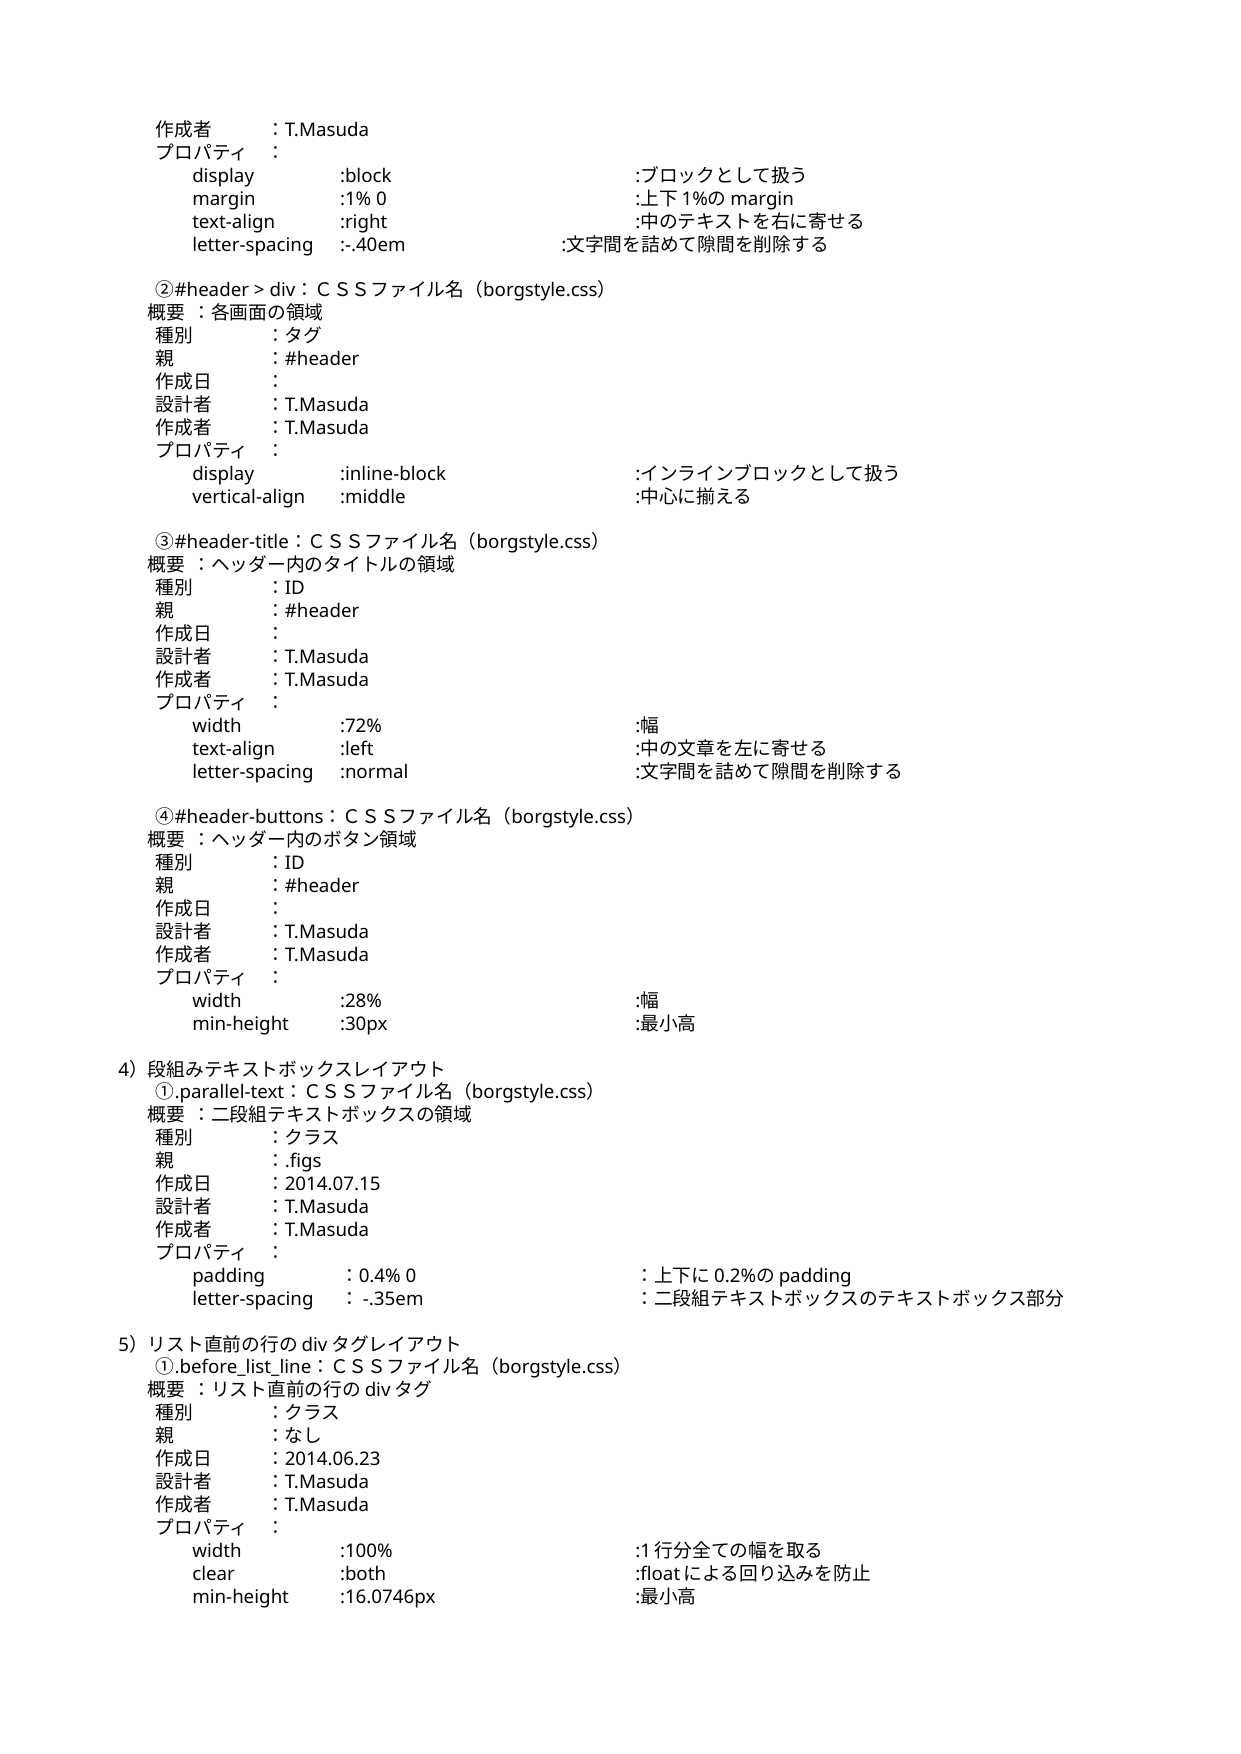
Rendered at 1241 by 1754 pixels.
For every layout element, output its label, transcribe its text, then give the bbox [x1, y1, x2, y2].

text 5）リスト直前の行のdivタグレイアウト [118, 1333, 1122, 1356]
text 4）段組みテキストボックスレイアウト [118, 1058, 1122, 1081]
text 作成者 ：T.Masuda [118, 943, 1122, 966]
text ①.parallel-text：ＣＳＳファイル名（borgstyle.css） [118, 1081, 1122, 1103]
text display :inline-block :インラインブロックとして扱う [118, 462, 1122, 485]
text 作成日 ： [118, 897, 1122, 920]
text width :100% :1行分全ての幅を取る [118, 1539, 1122, 1562]
text 作成日 ： [118, 370, 1122, 393]
text 親 ：#header [118, 347, 1122, 370]
text 設計者 ：T.Masuda [118, 645, 1122, 668]
text プロパティ ： [118, 439, 1122, 462]
text width :72% :幅 [118, 714, 1122, 737]
text プロパティ ： [118, 966, 1122, 989]
text 作成者 ：T.Masuda [118, 1493, 1122, 1516]
text 作成者 ：T.Masuda [118, 118, 1122, 141]
text text-align :right :中のテキストを右に寄せる [118, 210, 1122, 233]
text min-height :30px :最小高 [118, 1012, 1122, 1035]
text 設計者 ：T.Masuda [118, 1470, 1122, 1493]
text 設計者 ：T.Masuda [118, 393, 1122, 416]
text 概要 ：各画面の領域 [118, 301, 1122, 324]
text letter-spacing :-.40em :文字間を詰めて隙間を削除する [118, 233, 1122, 256]
text display :block :ブロックとして扱う [118, 164, 1122, 187]
text 種別 ：ID [118, 851, 1122, 874]
text ①.before_list_line：ＣＳＳファイル名（borgstyle.css） [118, 1356, 1122, 1378]
text プロパティ ： [118, 1241, 1122, 1264]
text プロパティ ： [118, 691, 1122, 714]
text 設計者 ：T.Masuda [118, 920, 1122, 943]
text padding ：0.4% 0 ：上下に0.2%のpadding [118, 1264, 1122, 1287]
text 概要 ：リスト直前の行のdivタグ [118, 1378, 1122, 1401]
text letter-spacing :normal :文字間を詰めて隙間を削除する [118, 760, 1122, 783]
text 作成日 ：2014.06.23 [118, 1447, 1122, 1470]
text 種別 ：クラス [118, 1126, 1122, 1149]
text 概要 ：ヘッダー内のボタン領域 [118, 828, 1122, 851]
text 種別 ：タグ [118, 324, 1122, 347]
text 種別 ：ID [118, 576, 1122, 599]
text プロパティ ： [118, 141, 1122, 164]
text 作成日 ：2014.07.15 [118, 1172, 1122, 1195]
text 親 ：#header [118, 599, 1122, 622]
text ④#header-buttons：ＣＳＳファイル名（borgstyle.css） [118, 806, 1122, 828]
text clear :both :floatによる回り込みを防止 [118, 1562, 1122, 1585]
text ②#header > div：ＣＳＳファイル名（borgstyle.css） [118, 278, 1122, 301]
text 作成日 ： [118, 622, 1122, 645]
text width :28% :幅 [118, 989, 1122, 1012]
text 作成者 ：T.Masuda [118, 416, 1122, 439]
text ③#header-title：ＣＳＳファイル名（borgstyle.css） [118, 531, 1122, 553]
text text-align :left :中の文章を左に寄せる [118, 737, 1122, 760]
text 設計者 ：T.Masuda [118, 1195, 1122, 1218]
text プロパティ ： [118, 1516, 1122, 1539]
text 親 ：なし [118, 1424, 1122, 1447]
text vertical-align :middle :中心に揃える [118, 485, 1122, 508]
text margin :1% 0 :上下1%のmargin [118, 187, 1122, 210]
text letter-spacing ： -.35em ：二段組テキストボックスのテキストボックス部分 [118, 1287, 1122, 1310]
text 親 ：#header [118, 874, 1122, 897]
text 作成者 ：T.Masuda [118, 1218, 1122, 1241]
text 親 ：.figs [118, 1149, 1122, 1172]
text 概要 ：ヘッダー内のタイトルの領域 [118, 553, 1122, 576]
text 作成者 ：T.Masuda [118, 668, 1122, 691]
text 概要 ：二段組テキストボックスの領域 [118, 1103, 1122, 1126]
text 種別 ：クラス [118, 1401, 1122, 1424]
text min-height :16.0746px :最小高 [118, 1585, 1122, 1608]
